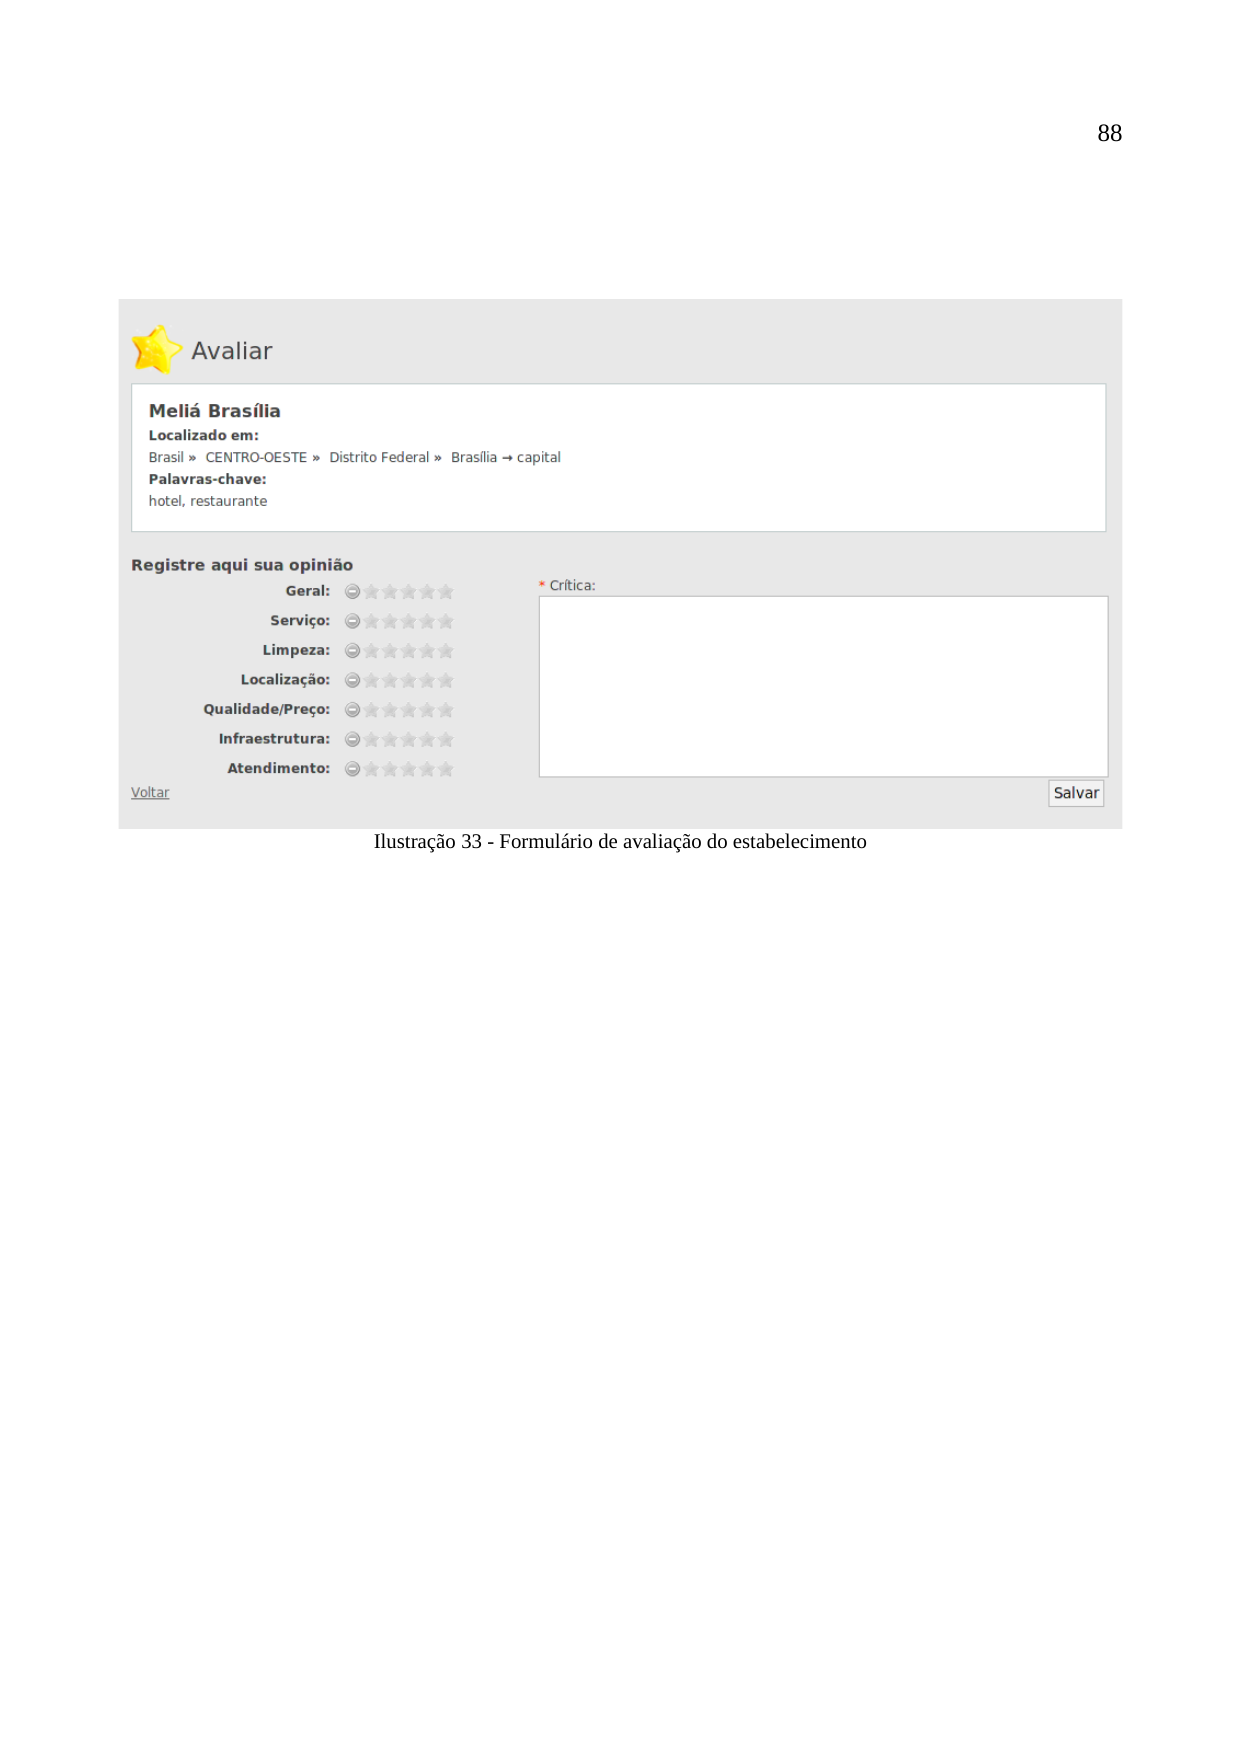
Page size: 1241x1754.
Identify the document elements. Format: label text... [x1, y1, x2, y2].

text Ilustração 33 - Formulário de avaliação do estabelecimento [118, 829, 1122, 853]
picture [118, 299, 1123, 829]
